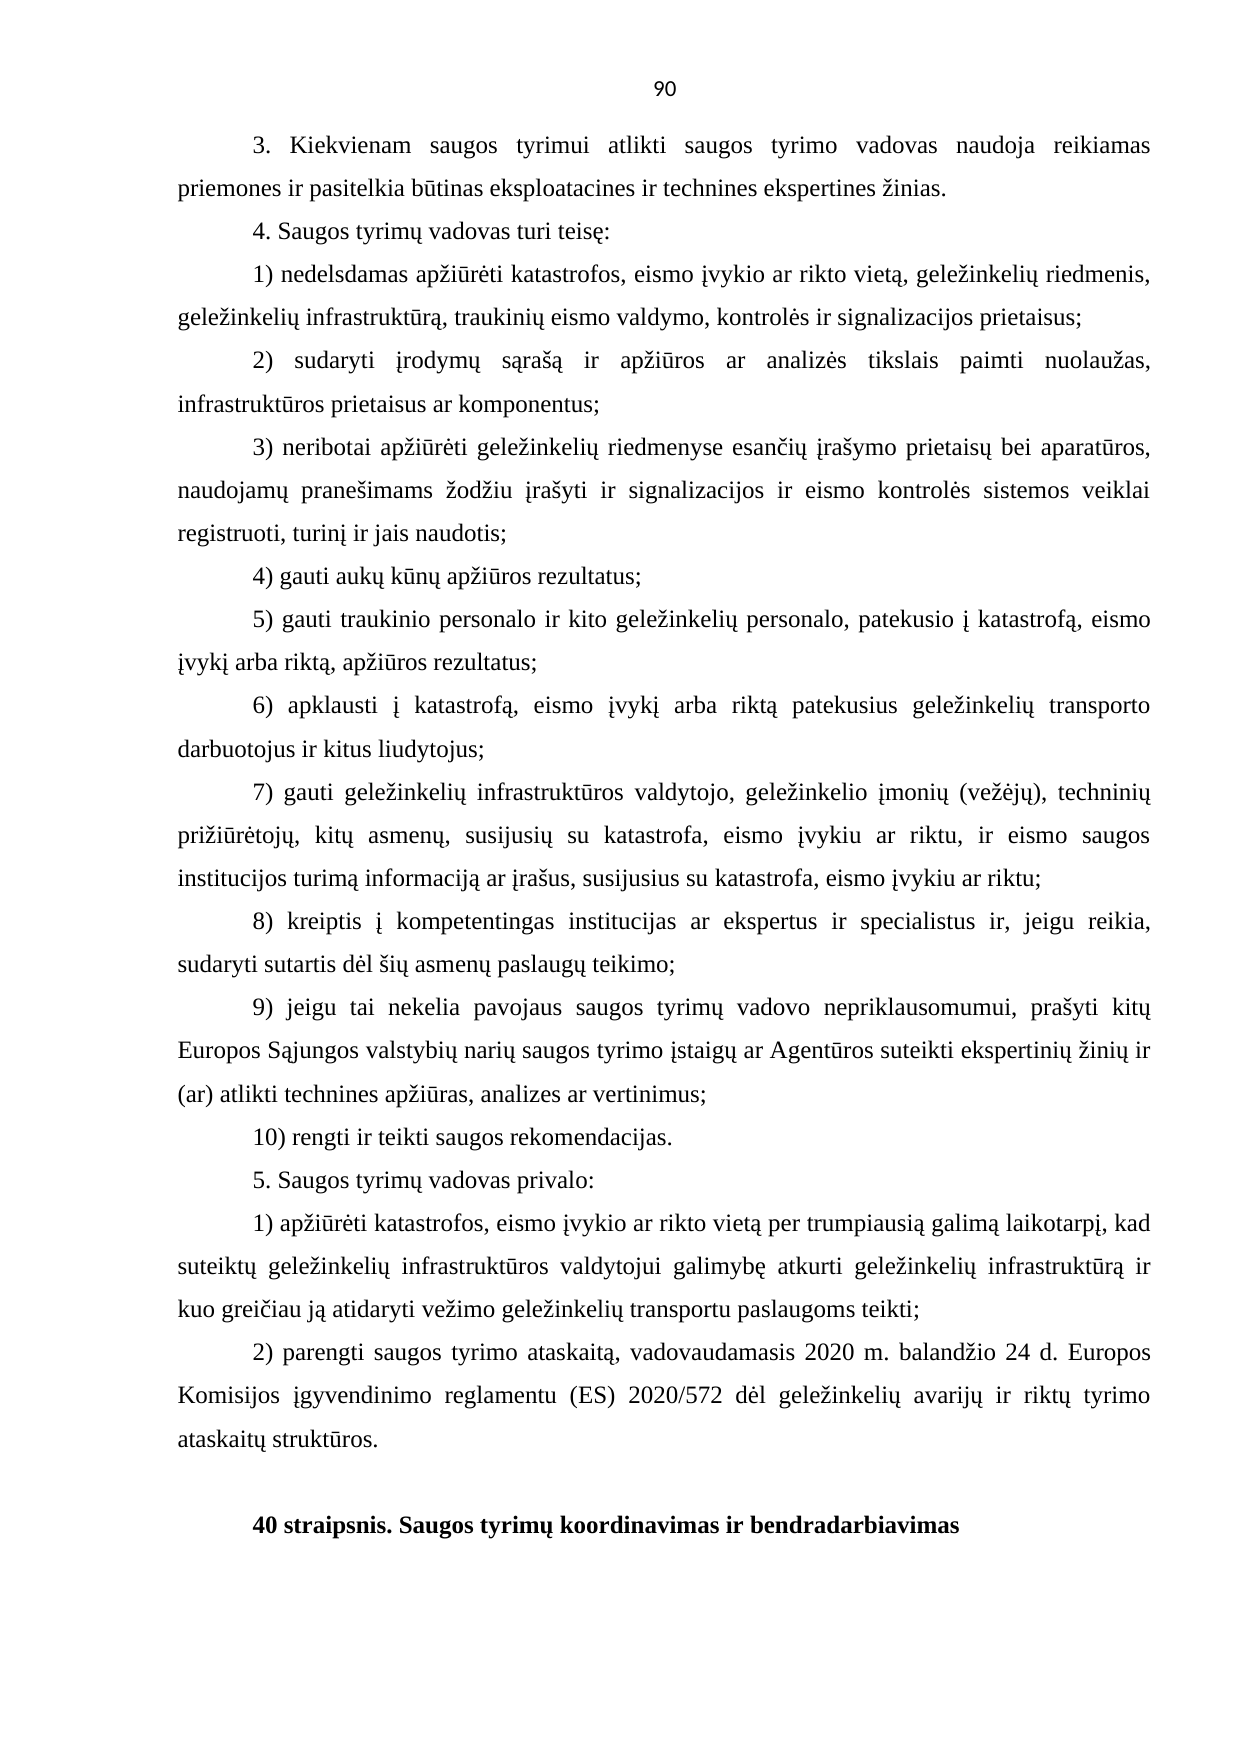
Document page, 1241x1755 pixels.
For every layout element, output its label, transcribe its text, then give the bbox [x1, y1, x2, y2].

text 3) neribotai apžiūrėti geležinkelių riedmenyse esančių įrašymo prietaisų bei aparatūros, naudojamų pranešimams žodžiu įrašyti ir signalizacijos ir eismo kontrolės sistemos veiklai registruoti, turinį ir jais naudotis; [177, 432, 1152, 547]
text 1) apžiūrėti katastrofos, eismo įvykio ar rikto vietą per trumpiausią galimą laikotarpį, kad suteiktų geležinkelių infrastruktūros valdytojui galimybę atkurti geležinkelių infrastruktūrą ir kuo greičiau ją atidaryti vežimo geležinkelių transportu paslaugoms teikti; [177, 1208, 1152, 1323]
text 8) kreiptis į kompetentingas institucijas ar ekspertus ir specialistus ir, jeigu reikia, sudaryti sutartis dėl šių asmenų paslaugų teikimo; [177, 906, 1152, 978]
text 4. Saugos tyrimų vadovas turi teisę: [177, 216, 1152, 245]
text 10) rengti ir teikti saugos rekomendacijas. [177, 1122, 1152, 1151]
text 3. Kiekvienam saugos tyrimui atlikti saugos tyrimo vadovas naudoja reikiamas priemones ir pasitelkia būtinas eksploatacines ir technines ekspertines žinias. [177, 130, 1152, 202]
text 40 straipsnis. Saugos tyrimų koordinavimas ir bendradarbiavimas [177, 1510, 1152, 1539]
text 5) gauti traukinio personalo ir kito geležinkelių personalo, patekusio į katastrofą, eismo įvykį arba riktą, apžiūros rezultatus; [177, 604, 1152, 676]
text 2) sudaryti įrodymų sąrašą ir apžiūros ar analizės tikslais paimti nuolaužas, infrastruktūros prietaisus ar komponentus; [177, 346, 1152, 417]
text 4) gauti aukų kūnų apžiūros rezultatus; [177, 561, 1152, 590]
text 1) nedelsdamas apžiūrėti katastrofos, eismo įvykio ar rikto vietą, geležinkelių riedmenis, geležinkelių infrastruktūrą, traukinių eismo valdymo, kontrolės ir signalizacijos prietaisus; [177, 259, 1152, 331]
text 7) gauti geležinkelių infrastruktūros valdytojo, geležinkelio įmonių (vežėjų), techninių prižiūrėtojų, kitų asmenų, susijusių su katastrofa, eismo įvykiu ar riktu, ir eismo saugos institucijos turimą informaciją ar įrašus, susijusius su katastrofa, eismo įvykiu ar riktu; [177, 777, 1152, 892]
text 5. Saugos tyrimų vadovas privalo: [177, 1165, 1152, 1194]
text 6) apklausti į katastrofą, eismo įvykį arba riktą patekusius geležinkelių transporto darbuotojus ir kitus liudytojus; [177, 691, 1152, 762]
text 9) jeigu tai nekelia pavojaus saugos tyrimų vadovo nepriklausomumui, prašyti kitų Europos Sąjungos valstybių narių saugos tyrimo įstaigų ar Agentūros suteikti ekspertinių žinių ir (ar) atlikti technines apžiūras, analizes ar vertinimus; [177, 992, 1152, 1107]
text 2) parengti saugos tyrimo ataskaitą, vadovaudamasis 2020 m. balandžio 24 d. Europos Komisijos įgyvendinimo reglamentu (ES) 2020/572 dėl geležinkelių avarijų ir riktų tyrimo ataskaitų struktūros. [177, 1337, 1152, 1452]
